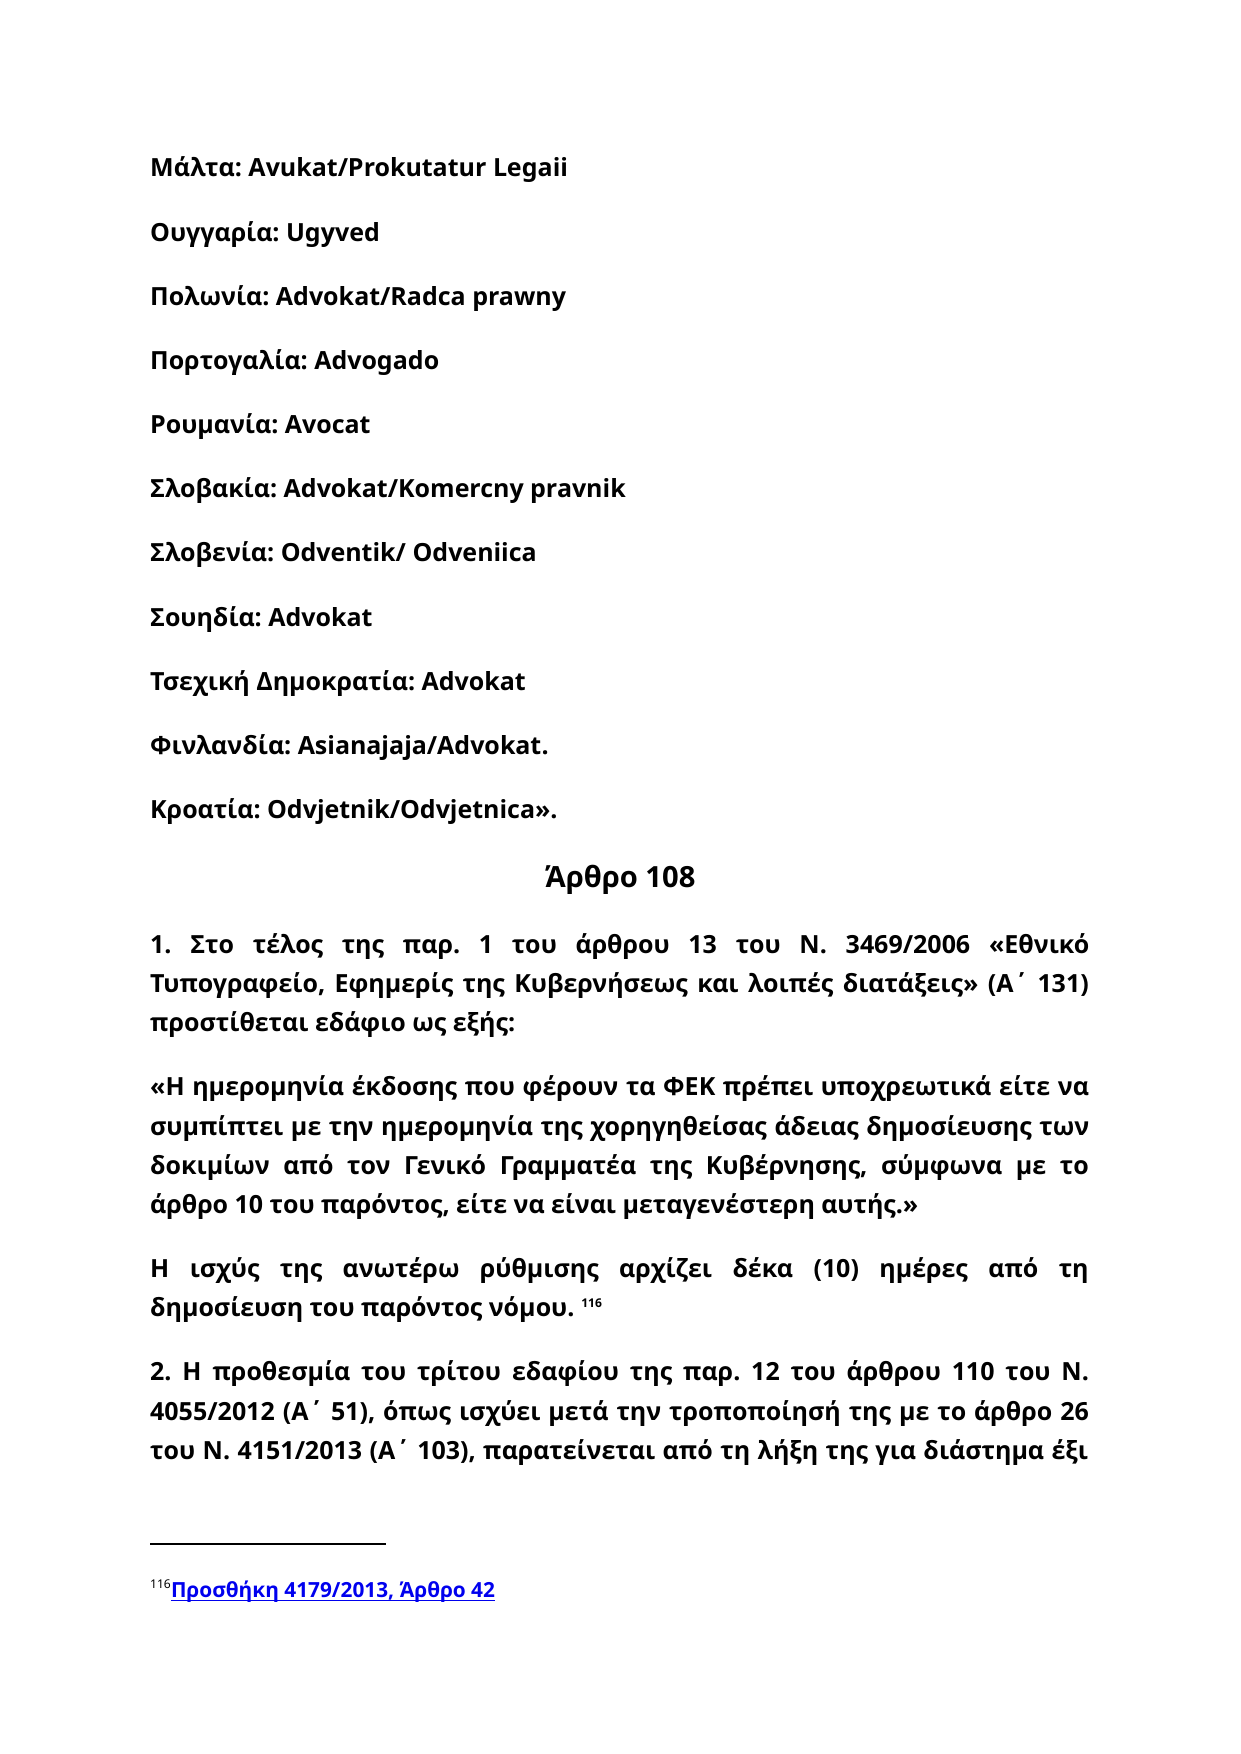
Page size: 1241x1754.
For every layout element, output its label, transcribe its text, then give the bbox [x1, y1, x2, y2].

text Σουηδία: Advokat [150, 599, 1090, 633]
text Μάλτα: Avukat/Prokutatur Legaii [150, 150, 1090, 184]
text 1. Στο τέλος της παρ. 1 του άρθρου 13 του Ν. 3469/2006 «Εθνικό Τυπογραφείο, Εφημερίς της Κυβερνήσεως και λοιπές διατάξεις» (Α΄ 131) προστίθεται εδάφιο ως εξής: [150, 926, 1090, 1039]
text Σλοβακία: Advokat/Komercny pravnik [150, 471, 1090, 505]
text 2. Η προθεσμία του τρίτου εδαφίου της παρ. 12 του άρθρου 110 του Ν. 4055/2012 (Α΄ 51), όπως ισχύει μετά την τροποποίησή της με το άρθρο 26 του Ν. 4151/2013 (Α΄ 103), παρατείνεται από τη λήξη της για διάστημα έξι [150, 1354, 1090, 1466]
text Ουγγαρία: Ugyved [150, 214, 1090, 248]
subtitle Άρθρο 108 [150, 856, 1090, 896]
text Τσεχική Δημοκρατία: Advokat [150, 663, 1090, 697]
text Προσθήκη 4179/2013, Άρθρο 42 [150, 1576, 1090, 1604]
text Ρουμανία: Avocat [150, 407, 1090, 441]
text Φινλανδία: Asianajaja/Advokat. [150, 727, 1090, 762]
text Κροατία: Odvjetnik/Odvjetnica». [150, 792, 1090, 826]
text «Η ημερομηνία έκδοσης που φέρουν τα ΦΕΚ πρέπει υποχρεωτικά είτε να συμπίπτει με την ημερομηνία της χορηγηθείσας άδειας δημοσίευσης των δοκιμίων από τον Γενικό Γραμματέα της Κυβέρνησης, σύμφωνα με το άρθρο 10 του παρόντος, είτε να είναι μεταγενέστερη αυτής.» [150, 1069, 1090, 1221]
text Η ισχύς της ανωτέρω ρύθμισης αρχίζει δέκα (10) ημέρες από τη δημοσίευση του παρόντος νόμου. [150, 1251, 1090, 1324]
text Σλοβενία: Odventik/ Odveniica [150, 535, 1090, 569]
text Πολωνία: Advokat/Radca prawny [150, 278, 1090, 312]
text Πορτογαλία: Advogado [150, 342, 1090, 377]
